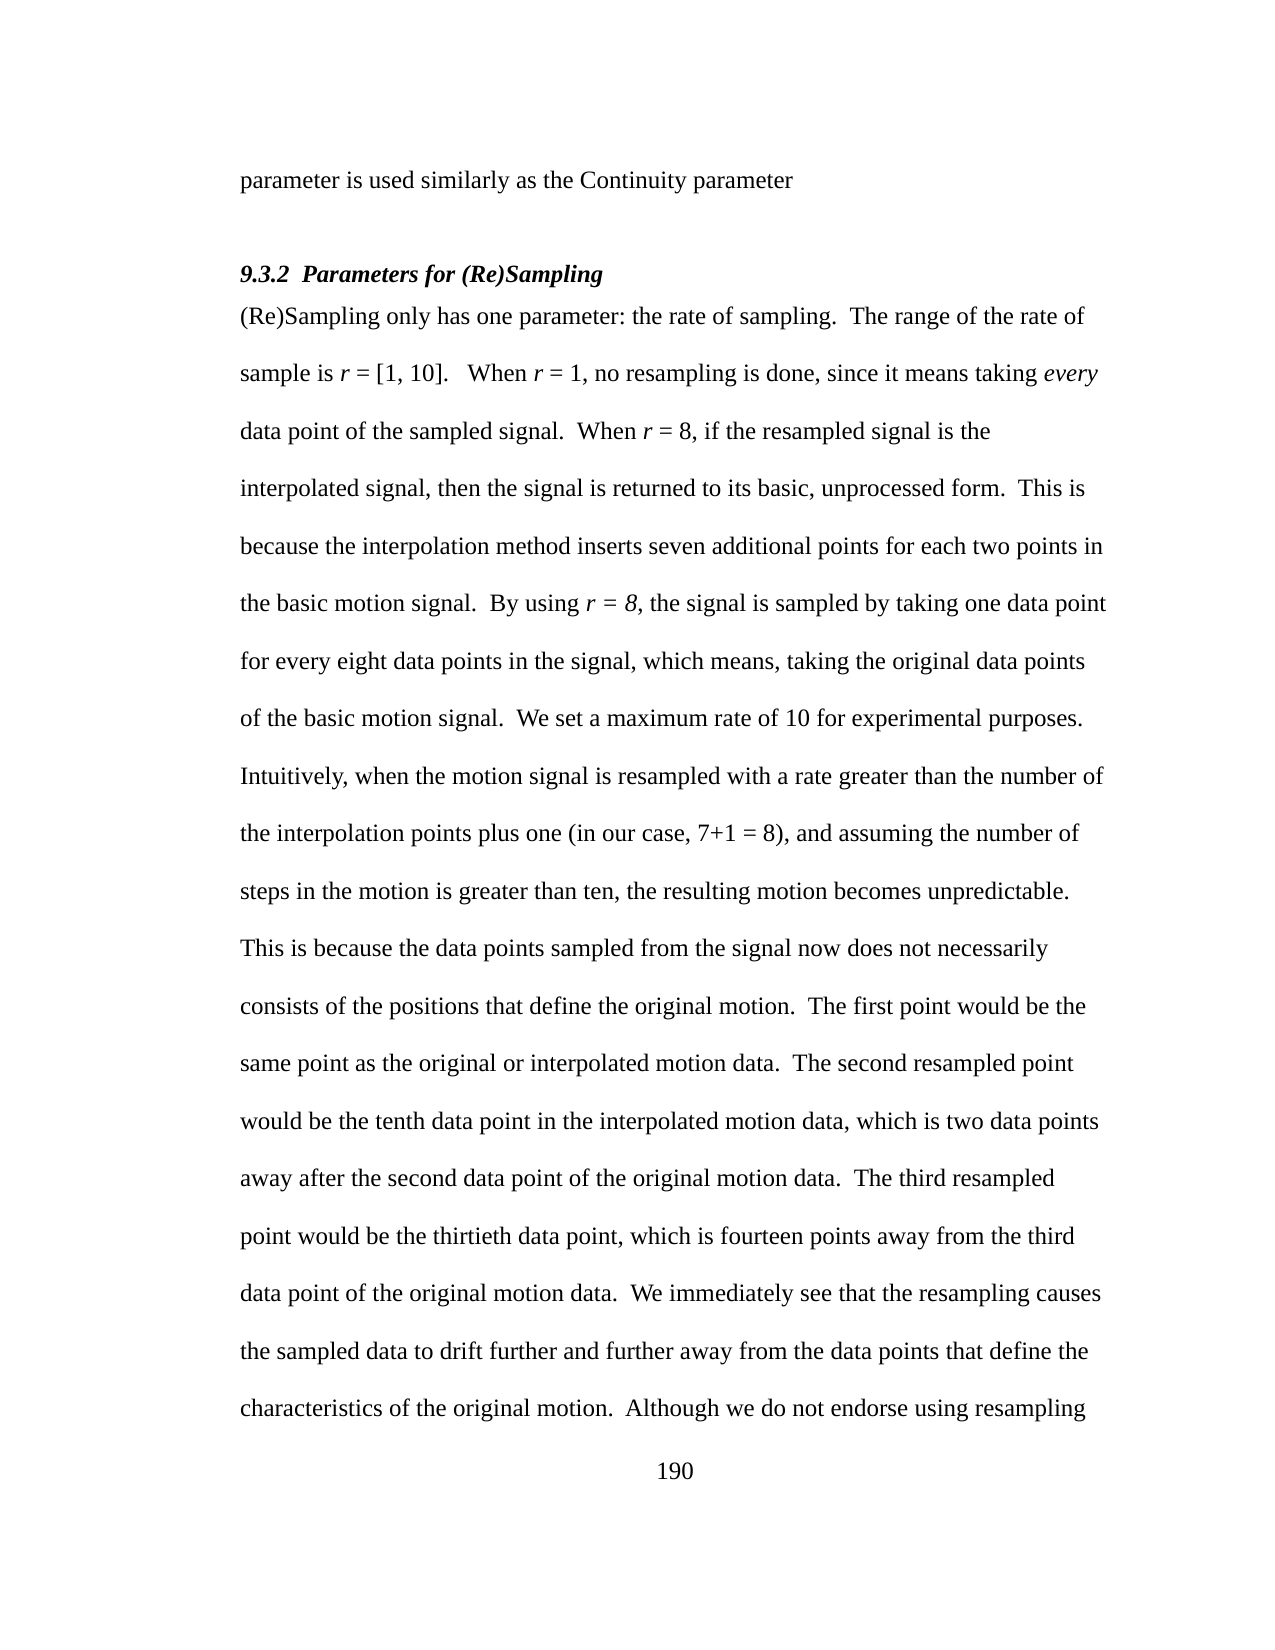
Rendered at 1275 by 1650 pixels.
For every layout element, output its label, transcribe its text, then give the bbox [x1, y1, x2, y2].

text (Re)Sampling only has one parameter: the rate of sampling. The range of the rate of sample is r = [1, 10]. When r = 1, no resampling is done, since it means taking every data point of the sampled signal. When r = 8, if the resampled signal is the interpolated signal, then the signal is returned to its basic, unprocessed form. This is because the interpolation method inserts seven additional points for each two points in the basic motion signal. By using r = 8, the signal is sampled by taking one data point for every eight data points in the signal, which means, taking the original data points of the basic motion signal. We set a maximum rate of 10 for experimental purposes. Intuitively, when the motion signal is resampled with a rate greater than the number of the interpolation points plus one (in our case, 7+1 = 8), and assuming the number of steps in the motion is greater than ten, the resulting motion becomes unpredictable. This is because the data points sampled from the signal now does not necessarily consists of the positions that define the original motion. The first point would be the same point as the original or interpolated motion data. The second resampled point would be the tenth data point in the interpolated motion data, which is two data points away after the second data point of the original motion data. The third resampled point would be the thirtieth data point, which is fourteen points away from the third data point of the original motion data. We immediately see that the resampling causes the sampled data to drift further and further away from the data points that define the characteristics of the original motion. Although we do not endorse using resampling [240, 301, 1110, 1422]
subtitle 9.3.2 Parameters for (Re)Sampling [240, 260, 1110, 288]
text parameter is used similarly as the Continuity parameter [240, 165, 1110, 193]
